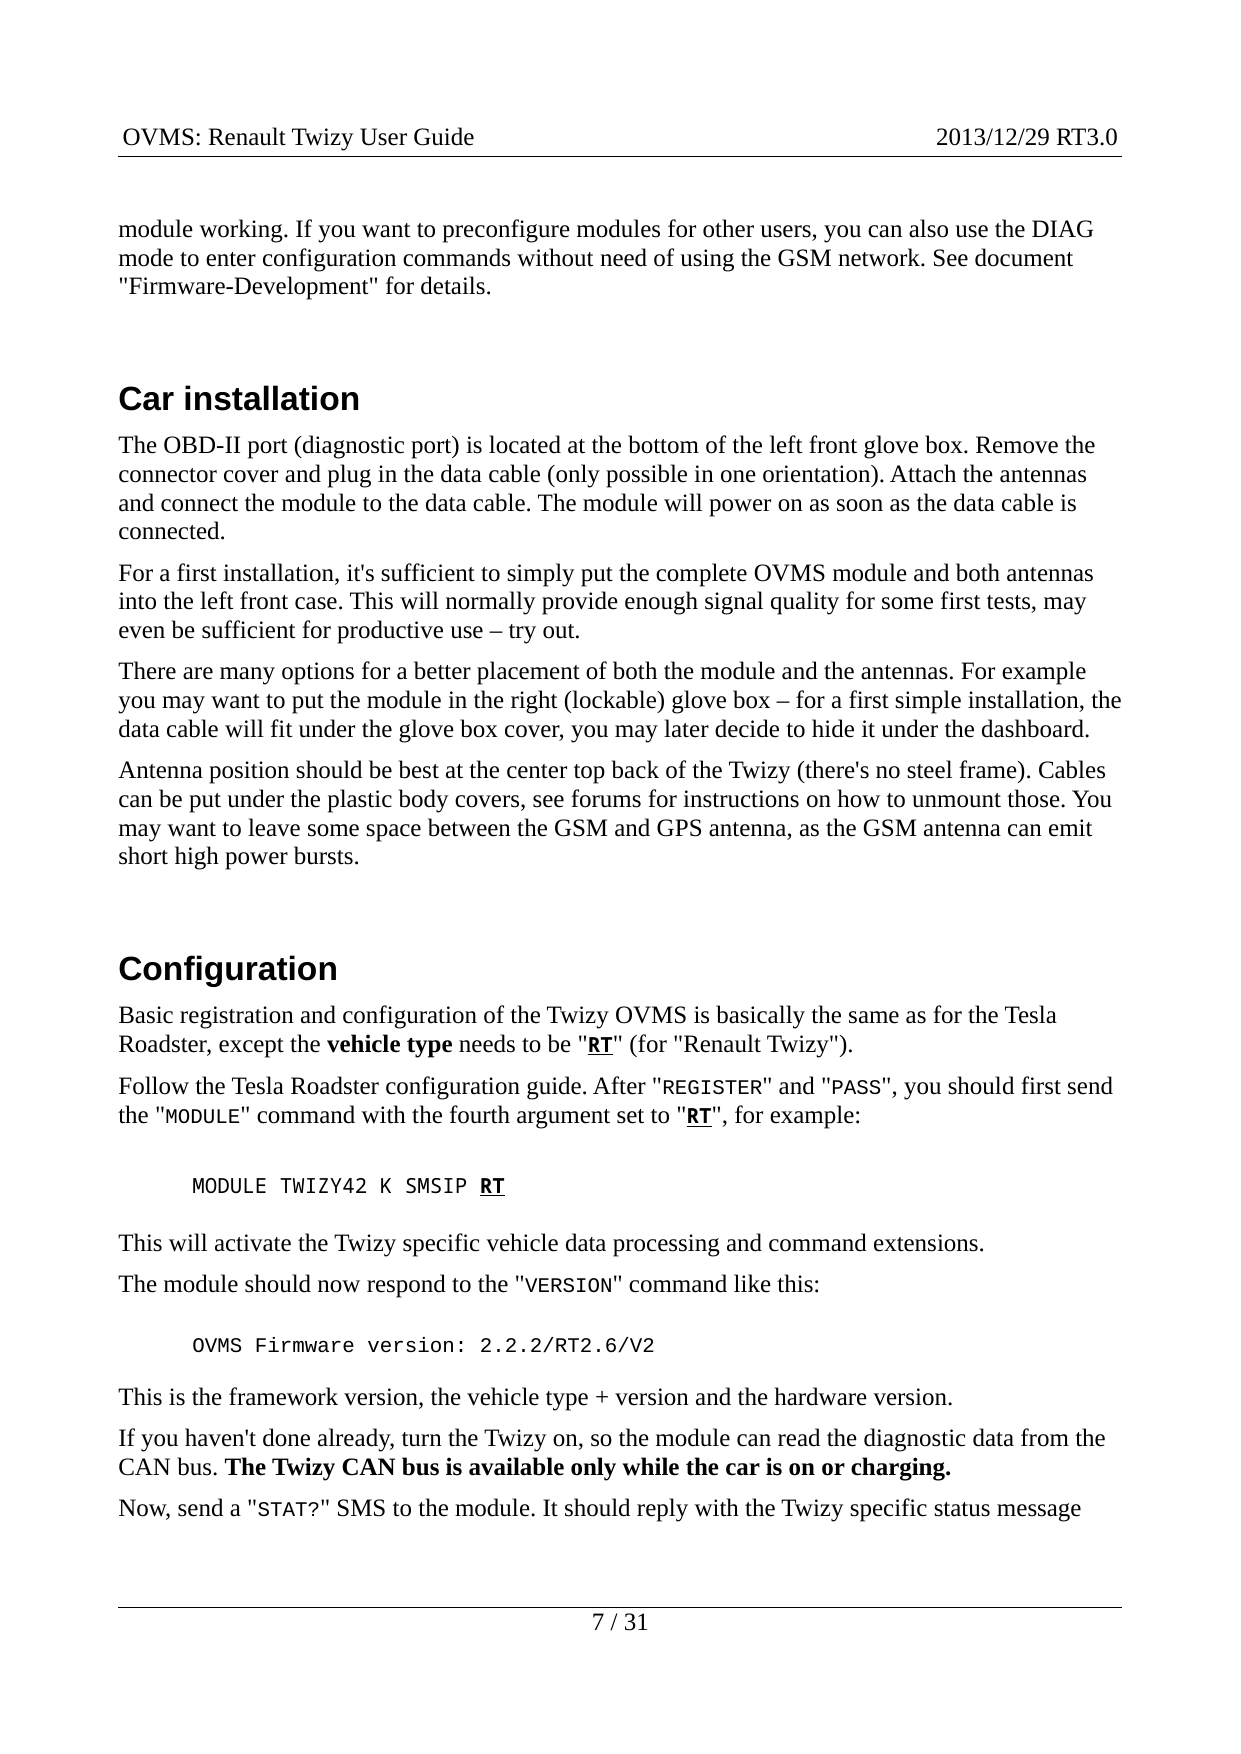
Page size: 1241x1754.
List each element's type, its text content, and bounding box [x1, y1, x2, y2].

subtitle Car installation [118, 379, 1122, 418]
text This is the framework version, the vehicle type + version and the hardware version. [118, 1382, 1122, 1411]
text If you haven't done already, turn the Twizy on, so the module can read the diagnostic data from the CAN bus. The Twizy CAN bus is available only while the car is on or charging. [118, 1423, 1122, 1481]
text OVMS Firmware version: 2.2.2/RT2.6/V2 [192, 1311, 1122, 1358]
text Antenna position should be best at the center top back of the Twizy (there's no steel frame). Cables can be put under the plastic body covers, see forums for instructions on how to unmount those. You may want to leave some space between the GSM and GPS antenna, as the GSM antenna can emit short high power bursts. [118, 755, 1122, 870]
text MODULE TWIZY42 K SMSIP RT [192, 1171, 1122, 1199]
subtitle Configuration [118, 949, 1122, 987]
text Follow the Tesla Roadster configuration guide. After "REGISTER" and "PASS", you should first send the "MODULE" command with the fourth argument set to "RT", for example: [118, 1071, 1122, 1130]
text There are many options for a better placement of both the module and the antennas. For example you may want to put the module in the right (lockable) glove box – for a first simple installation, the data cable will fit under the glove box cover, you may later decide to hide it under the dashboard. [118, 656, 1122, 743]
text The module should now respond to the "VERSION" command like this: [118, 1269, 1122, 1298]
text module working. If you want to preconfigure modules for other users, you can also use the DIAG mode to enter configuration commands without need of using the GSM network. See document "Firmware-Development" for details. [118, 214, 1122, 300]
text This will activate the Twizy specific vehicle data processing and command extensions. [118, 1228, 1122, 1256]
text Now, send a "STAT?" SMS to the module. It should reply with the Twizy specific status message [118, 1493, 1122, 1523]
text The OBD-II port (diagnostic port) is located at the bottom of the left front glove box. Remove the connector cover and plug in the data cable (only possible in one orientation). Attach the antennas and connect the module to the data cable. The module will power on as soon as the data cable is connected. [118, 430, 1122, 545]
text For a first installation, it's sufficient to simply put the complete OVMS module and both antennas into the left front case. This will normally provide enough signal quality for some first tests, may even be sufficient for productive use – try out. [118, 558, 1122, 644]
text Basic registration and configuration of the Twizy OVMS is basically the same as for the Tesla Roadster, except the vehicle type needs to be "RT" (for "Renault Twizy"). [118, 1000, 1122, 1058]
